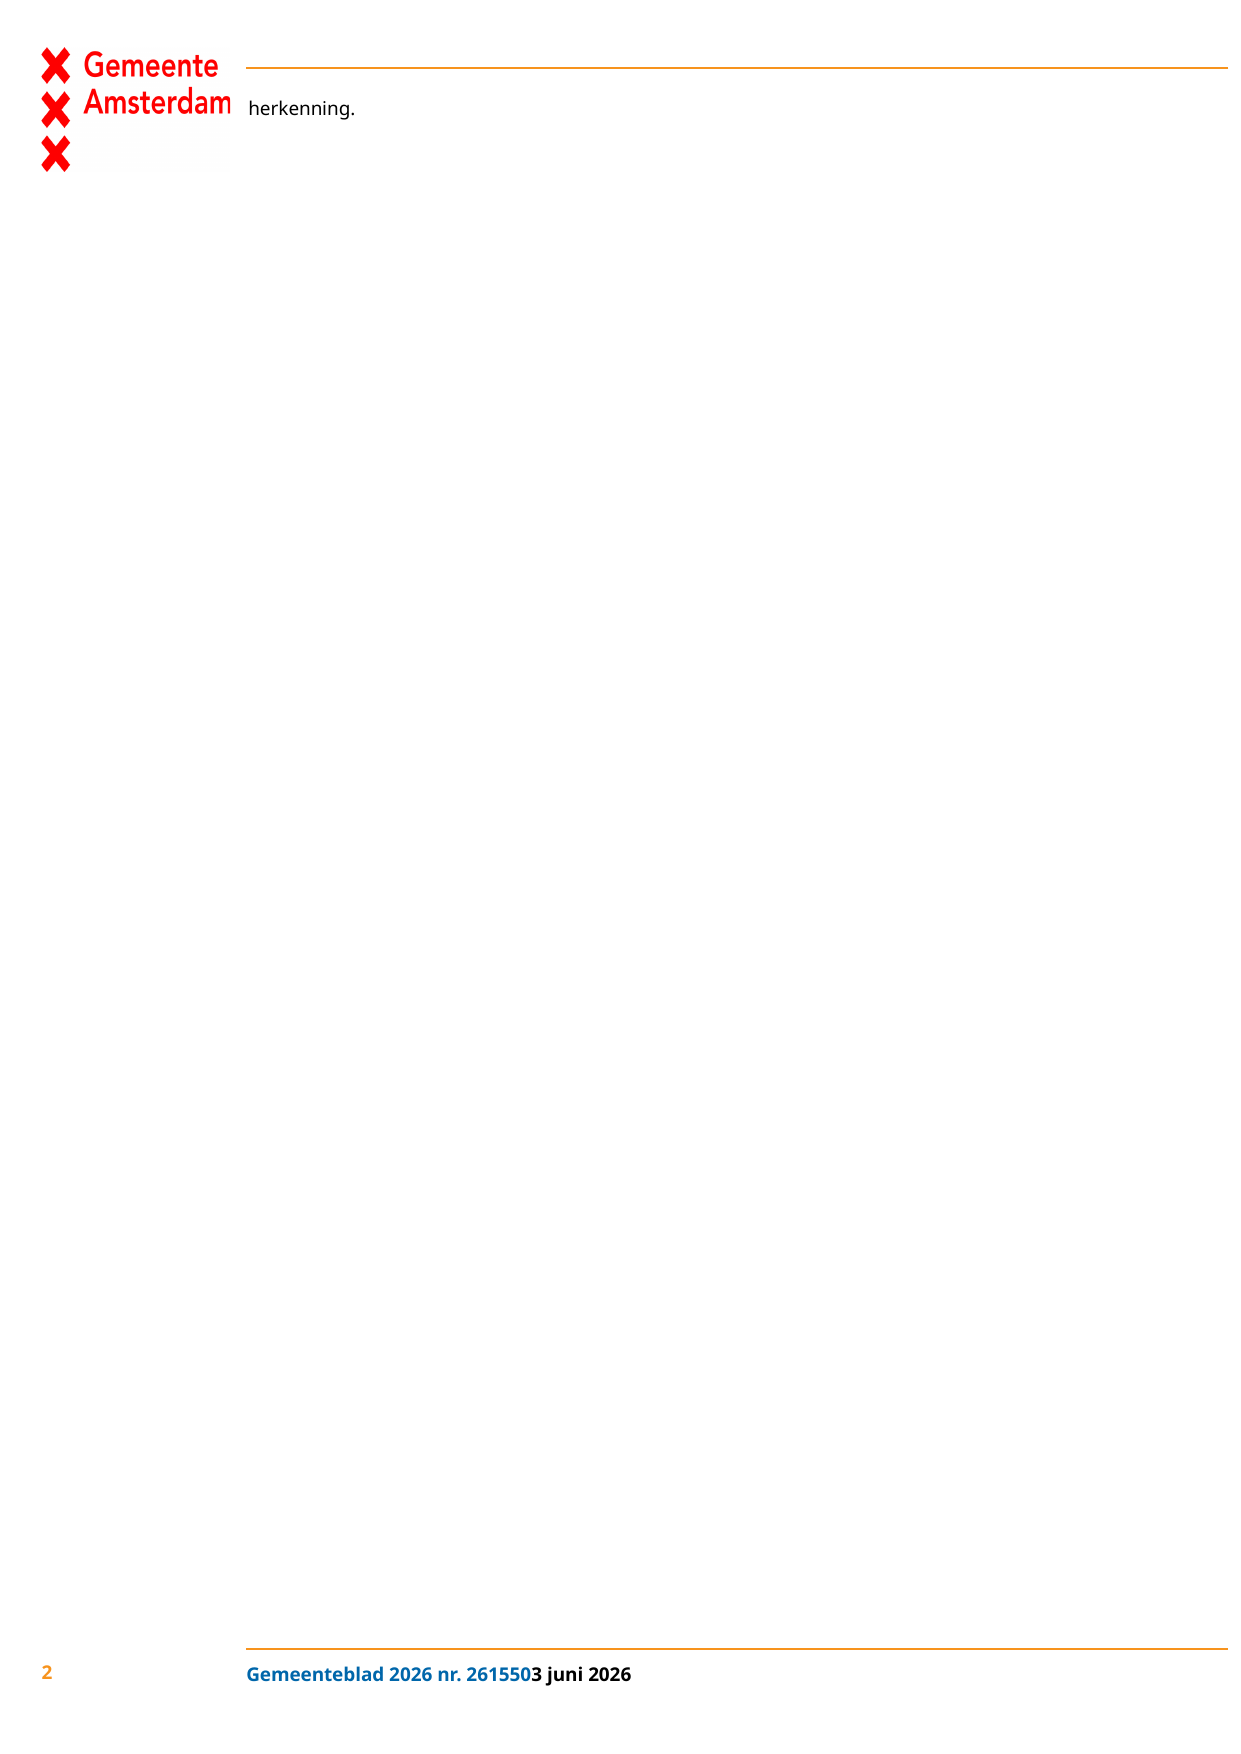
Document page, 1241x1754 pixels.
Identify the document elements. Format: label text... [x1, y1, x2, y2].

picture [41, 47, 231, 172]
text herkenning. [248, 95, 1152, 121]
